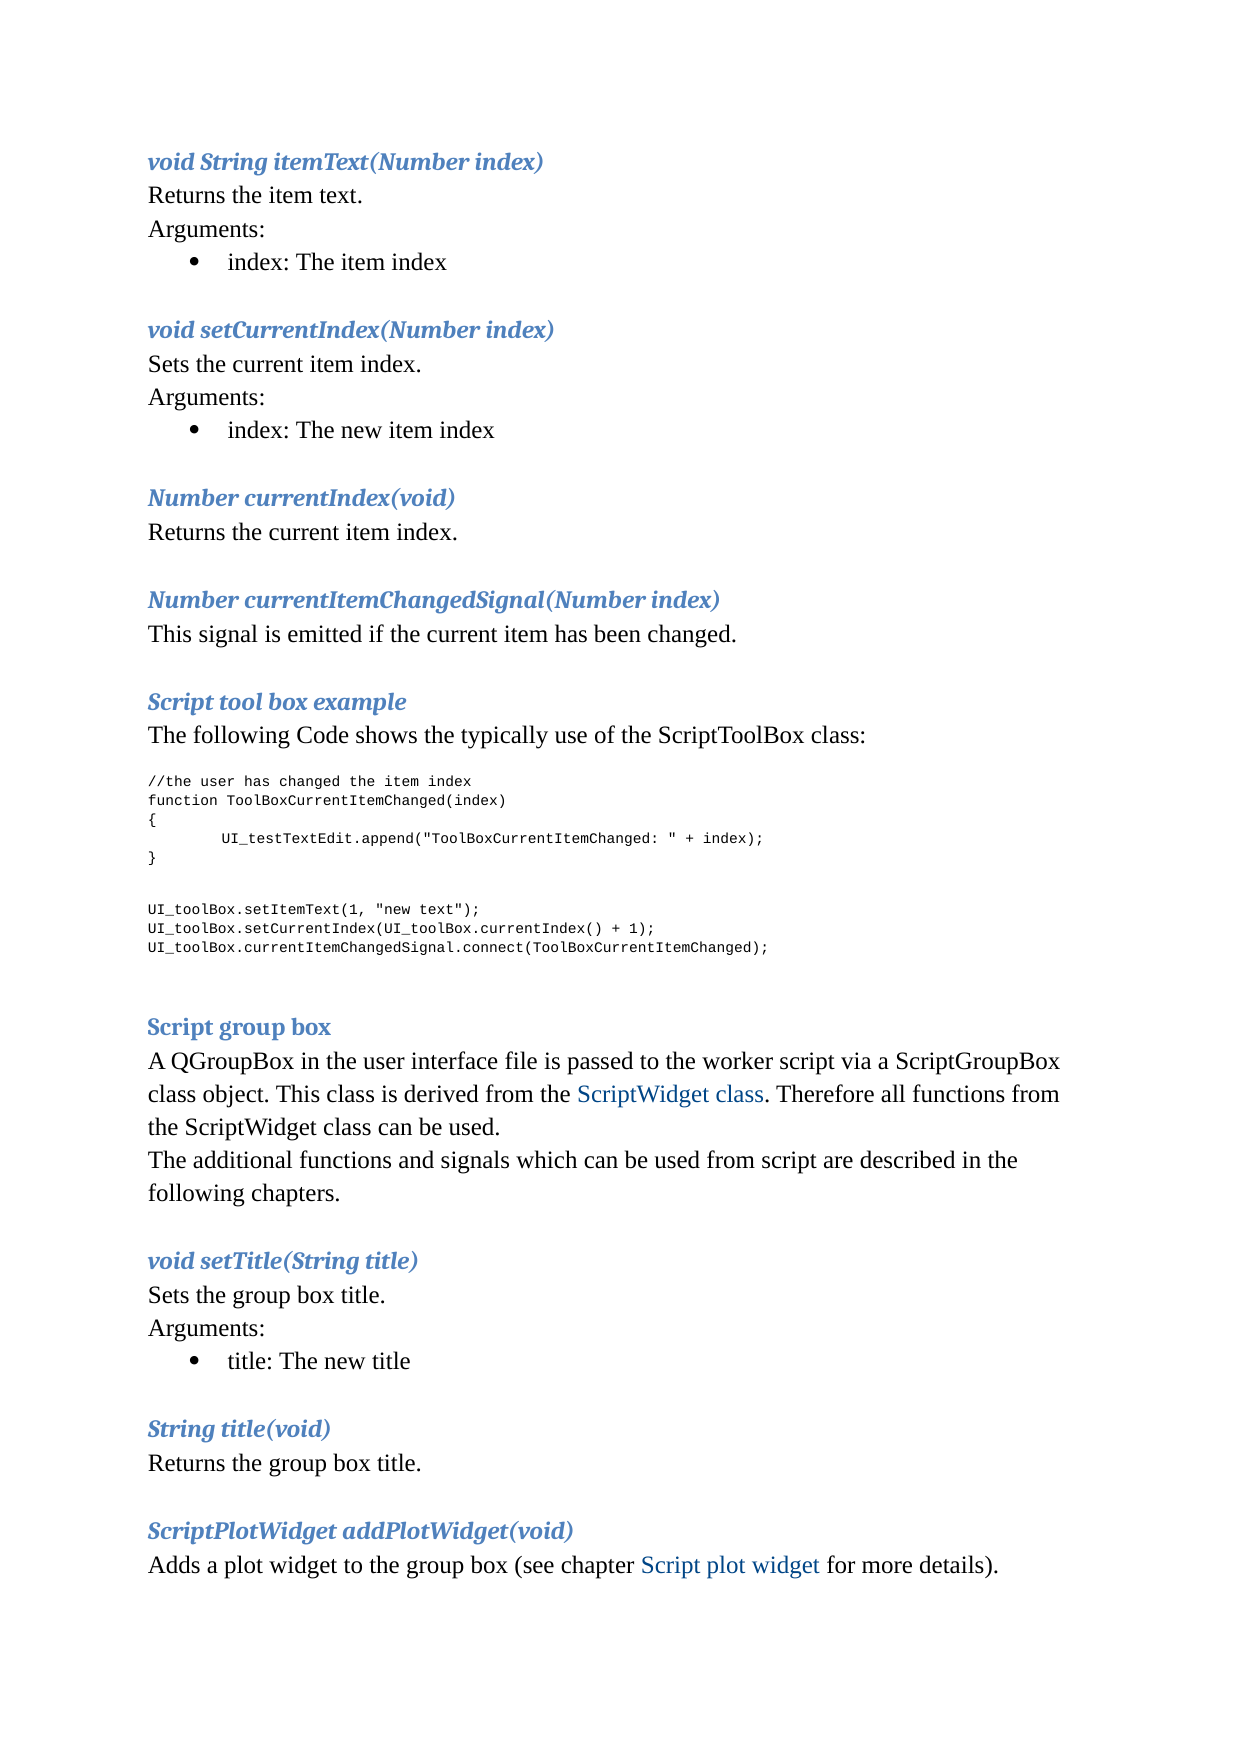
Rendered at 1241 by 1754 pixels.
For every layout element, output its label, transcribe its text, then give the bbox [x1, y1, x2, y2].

text The following Code shows the typically use of the ScriptToolBox class: [148, 721, 1093, 749]
subtitle Script group box [148, 1013, 1093, 1042]
subtitle void setTitle(String title) [148, 1247, 1093, 1276]
text Returns the current item index. [148, 517, 1093, 545]
text Sets the group box title. [148, 1280, 1093, 1309]
list title: The new title [190, 1346, 1093, 1375]
text UI_toolBox.setItemText(1, "new text"); [148, 902, 1093, 919]
text function ToolBoxCurrentItemChanged(index) [148, 793, 1093, 810]
text Arguments: [148, 1313, 1093, 1342]
subtitle void String itemText(Number index) [148, 148, 1093, 176]
subtitle Script tool box example [148, 688, 1093, 716]
list index: The item index [190, 247, 1093, 275]
text } [148, 850, 1093, 867]
text The additional functions and signals which can be used from script are described in the following chapters. [148, 1145, 1093, 1207]
text //the user has changed the item index [148, 774, 1093, 791]
subtitle String title(void) [148, 1415, 1093, 1444]
text UI_toolBox.currentItemChangedSignal.connect(ToolBoxCurrentItemChanged); [148, 940, 1093, 957]
text A QGroupBox in the user interface file is passed to the worker script via a ScriptGroupBox class object. This class is derived from the ScriptWidget class. Therefore all functions from the ScriptWidget class can be used. [148, 1046, 1093, 1141]
subtitle void setCurrentIndex(Number index) [148, 316, 1093, 344]
text Sets the current item index. [148, 349, 1093, 377]
subtitle Number currentItemChangedSignal(Number index) [148, 586, 1093, 614]
text Returns the item text. [148, 181, 1093, 209]
text Arguments: [148, 214, 1093, 242]
text Adds a plot widget to the group box (see chapter Script plot widget for more details). [148, 1550, 1093, 1579]
list index: The new item index [190, 415, 1093, 443]
subtitle ScriptPlotWidget addPlotWidget(void) [148, 1517, 1093, 1546]
text This signal is emitted if the current item has been changed. [148, 619, 1093, 647]
text UI_toolBox.setCurrentIndex(UI_toolBox.currentIndex() + 1); [148, 921, 1093, 938]
text Returns the group box title. [148, 1448, 1093, 1477]
text UI_testTextEdit.append("ToolBoxCurrentItemChanged: " + index); [148, 831, 1093, 848]
text { [148, 812, 1093, 829]
subtitle Number currentIndex(void) [148, 484, 1093, 512]
text Arguments: [148, 382, 1093, 410]
